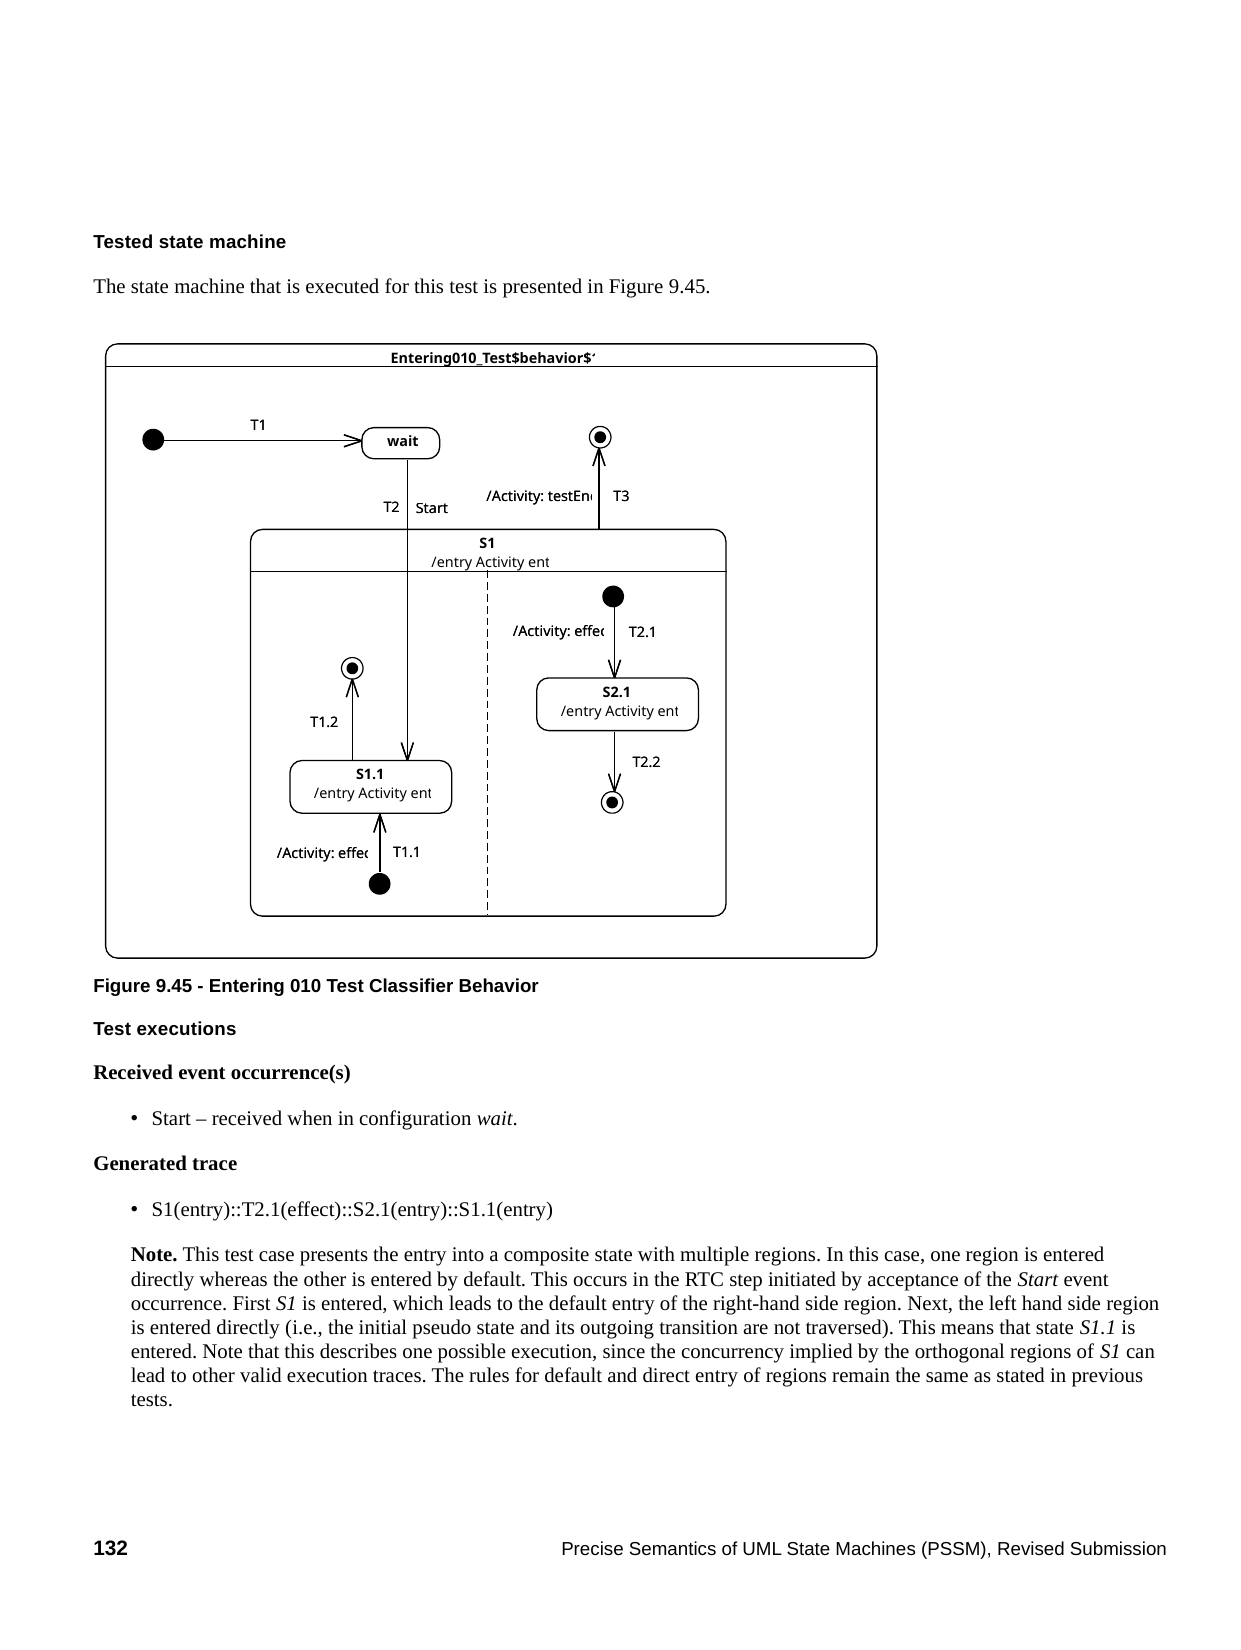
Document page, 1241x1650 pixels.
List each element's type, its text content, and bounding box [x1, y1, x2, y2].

subtitle Tested state machine [93, 231, 1164, 253]
list S1(entry)::T2.1(effect)::S2.1(entry)::S1.1(entry) [131, 1196, 1164, 1221]
list Start – received when in configuration wait. [131, 1105, 1164, 1130]
text Figure 9.45 - Entering 010 Test Classifier Behavior [93, 331, 891, 997]
text Received event occurrence(s) [93, 1060, 1164, 1084]
text Note. This test case presents the entry into a composite state with multiple regions. In this case, one region is entered directly whereas the other is entered by default. This occurs in the RTC step initiated by acceptance of the Start event occurrence. First S1 is entered, which leads to the default entry of the right-hand side region. Next, the left hand side region is entered directly (i.e., the initial pseudo state and its outgoing transition are not traversed). This means that state S1.1 is entered. Note that this describes one possible execution, since the concurrency implied by the orthogonal regions of S1 can lead to other valid execution traces. The rules for default and direct entry of regions remain the same as stated in previous tests. [131, 1242, 1164, 1411]
subtitle Test executions [93, 319, 1164, 1039]
text Generated trace [93, 1151, 1164, 1175]
text The state machine that is executed for this test is presented in Figure 9.45. [93, 274, 1164, 298]
